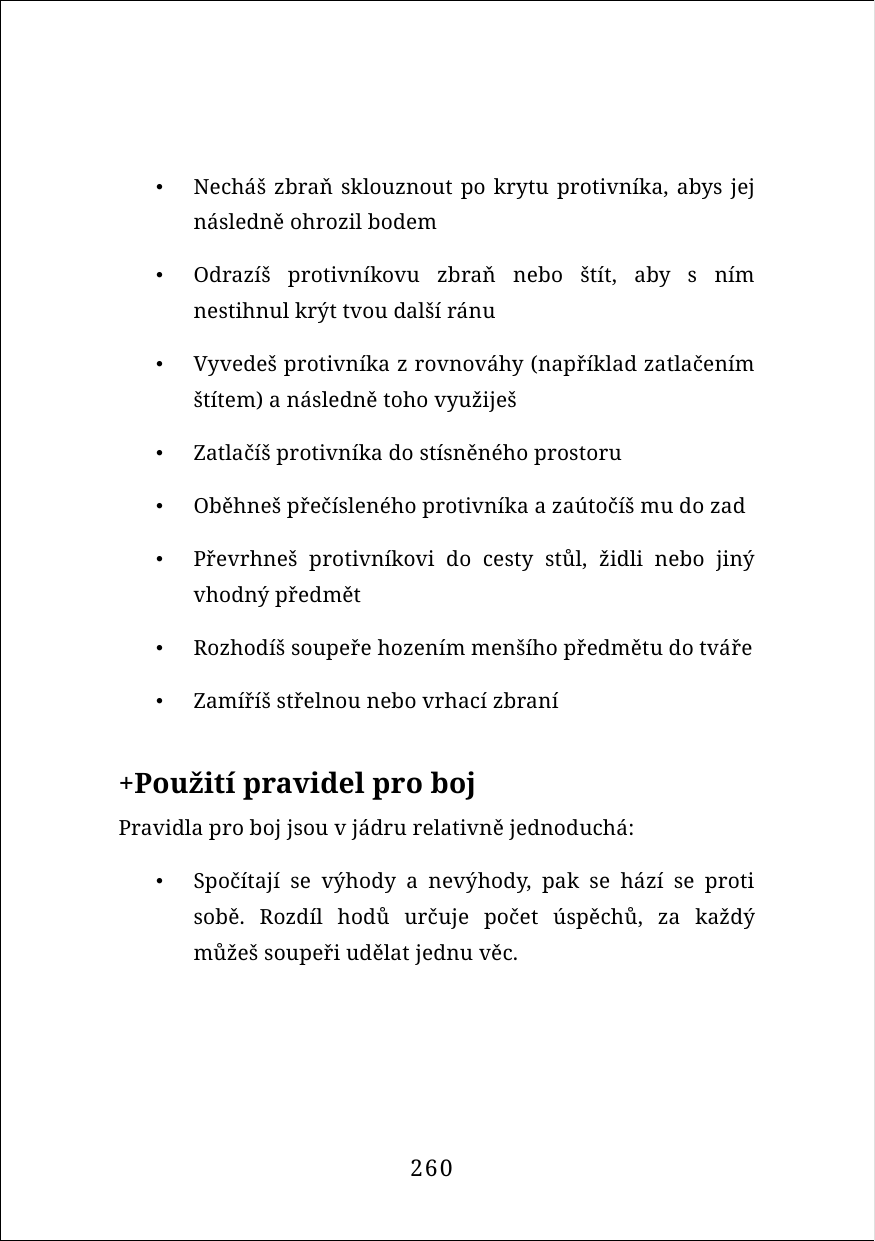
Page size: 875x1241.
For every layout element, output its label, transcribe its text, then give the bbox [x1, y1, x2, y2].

list Vyvedeš protivníka z rovnováhy (například zatlačením štítem) a následně toho využiješ [156, 349, 756, 413]
list Spočítají se výhody a nevýhody, pak se hází se proti sobě. Rozdíl hodů určuje počet úspěchů, za každý můžeš soupeři udělat jednu věc. [156, 867, 756, 966]
list Převrhneš protivníkovi do cesty stůl, židli nebo jiný vhodný předmět [156, 544, 756, 608]
list Oběhneš přečísleného protivníka a zaútočíš mu do zad [156, 491, 756, 520]
list Zamíříš střelnou nebo vrhací zbraní [156, 686, 756, 715]
list Zatlačíš protivníka do stísněného prostoru [156, 438, 756, 466]
list Necháš zbraň sklouznout po krytu protivníka, abys jej následně ohrozil bodem [156, 172, 756, 236]
text Pravidla pro boj jsou v jádru relativně jednoduchá: [118, 813, 756, 842]
list Odrazíš protivníkovu zbraň nebo štít, aby s ním nestihnul krýt tvou další ránu [156, 261, 756, 324]
subtitle +Použití pravidel pro boj [118, 763, 756, 802]
list Rozhodíš soupeře hozením menšího předmětu do tváře [156, 633, 756, 662]
